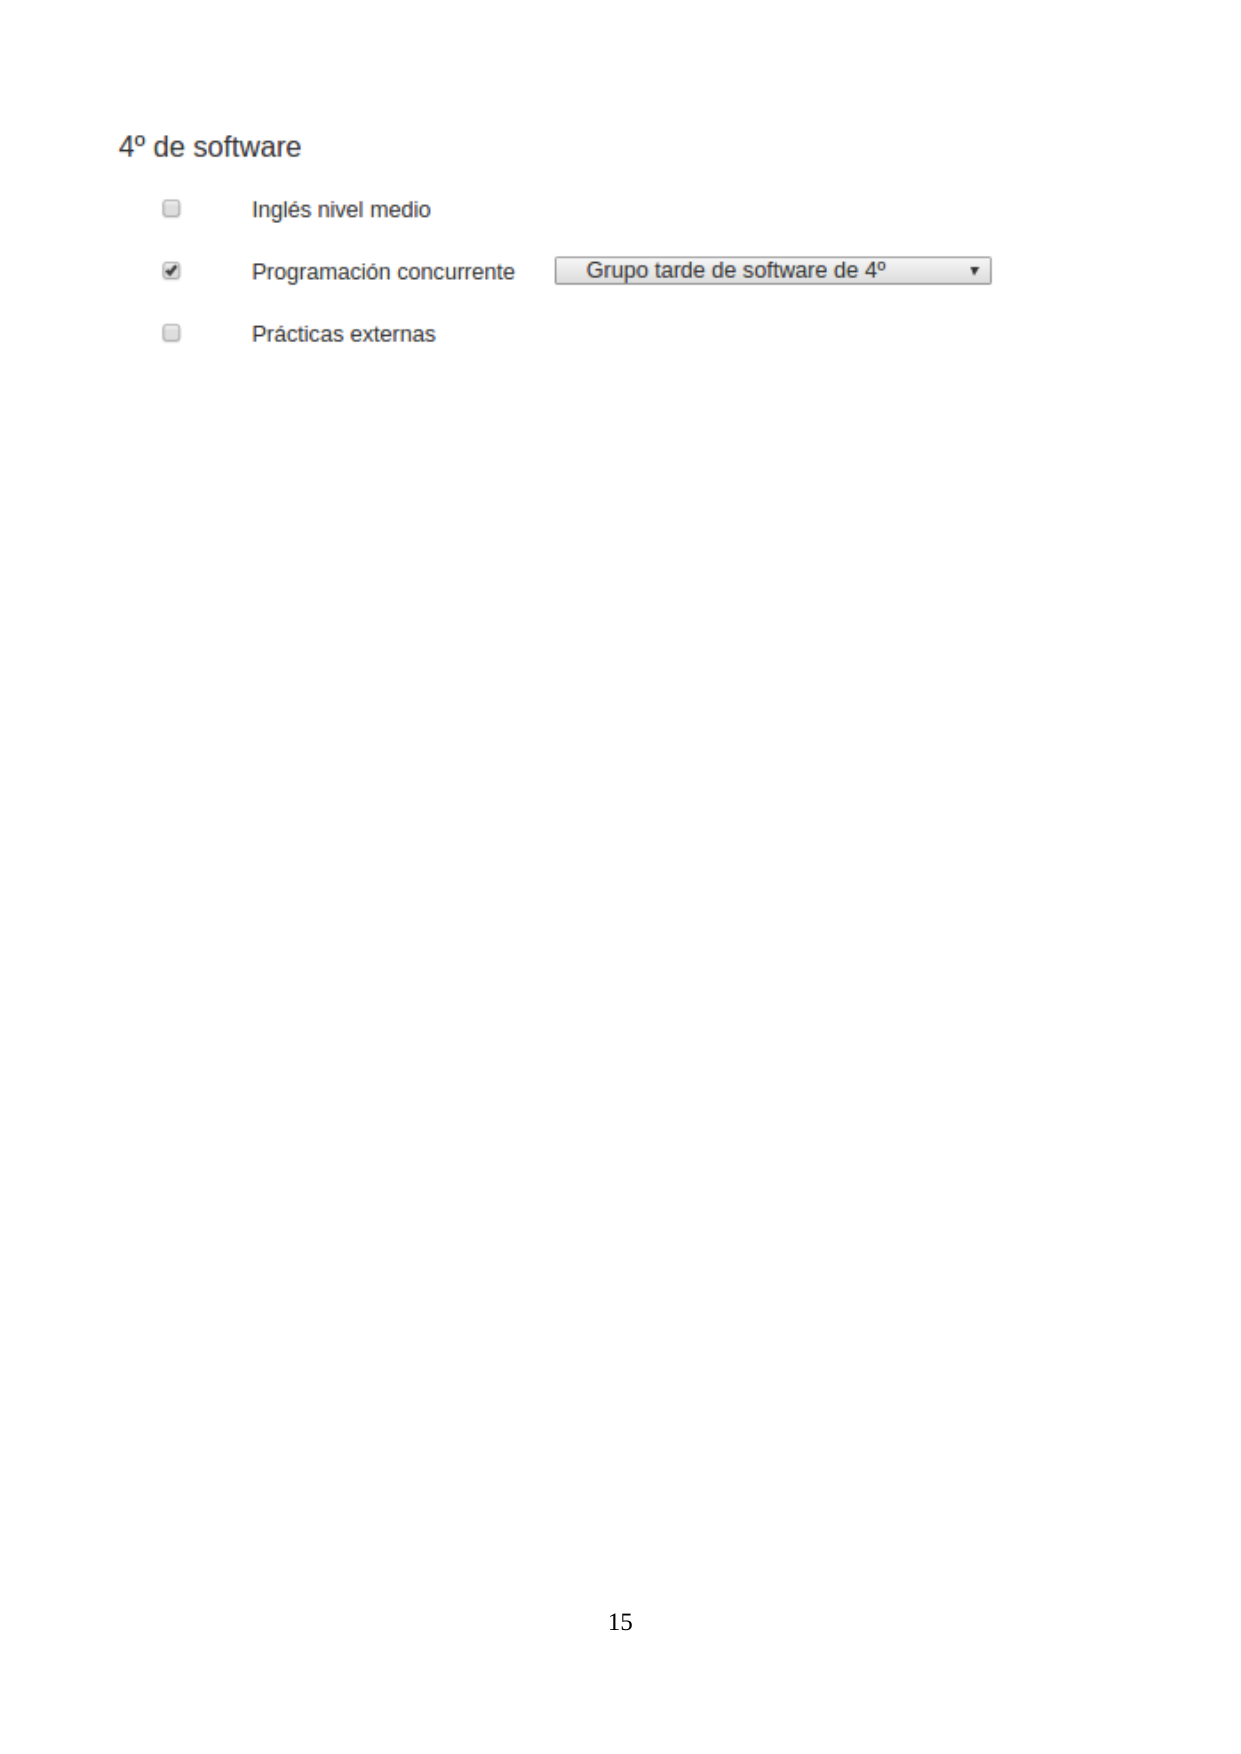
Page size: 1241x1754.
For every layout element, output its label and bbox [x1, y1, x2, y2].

picture [95, 118, 1145, 399]
